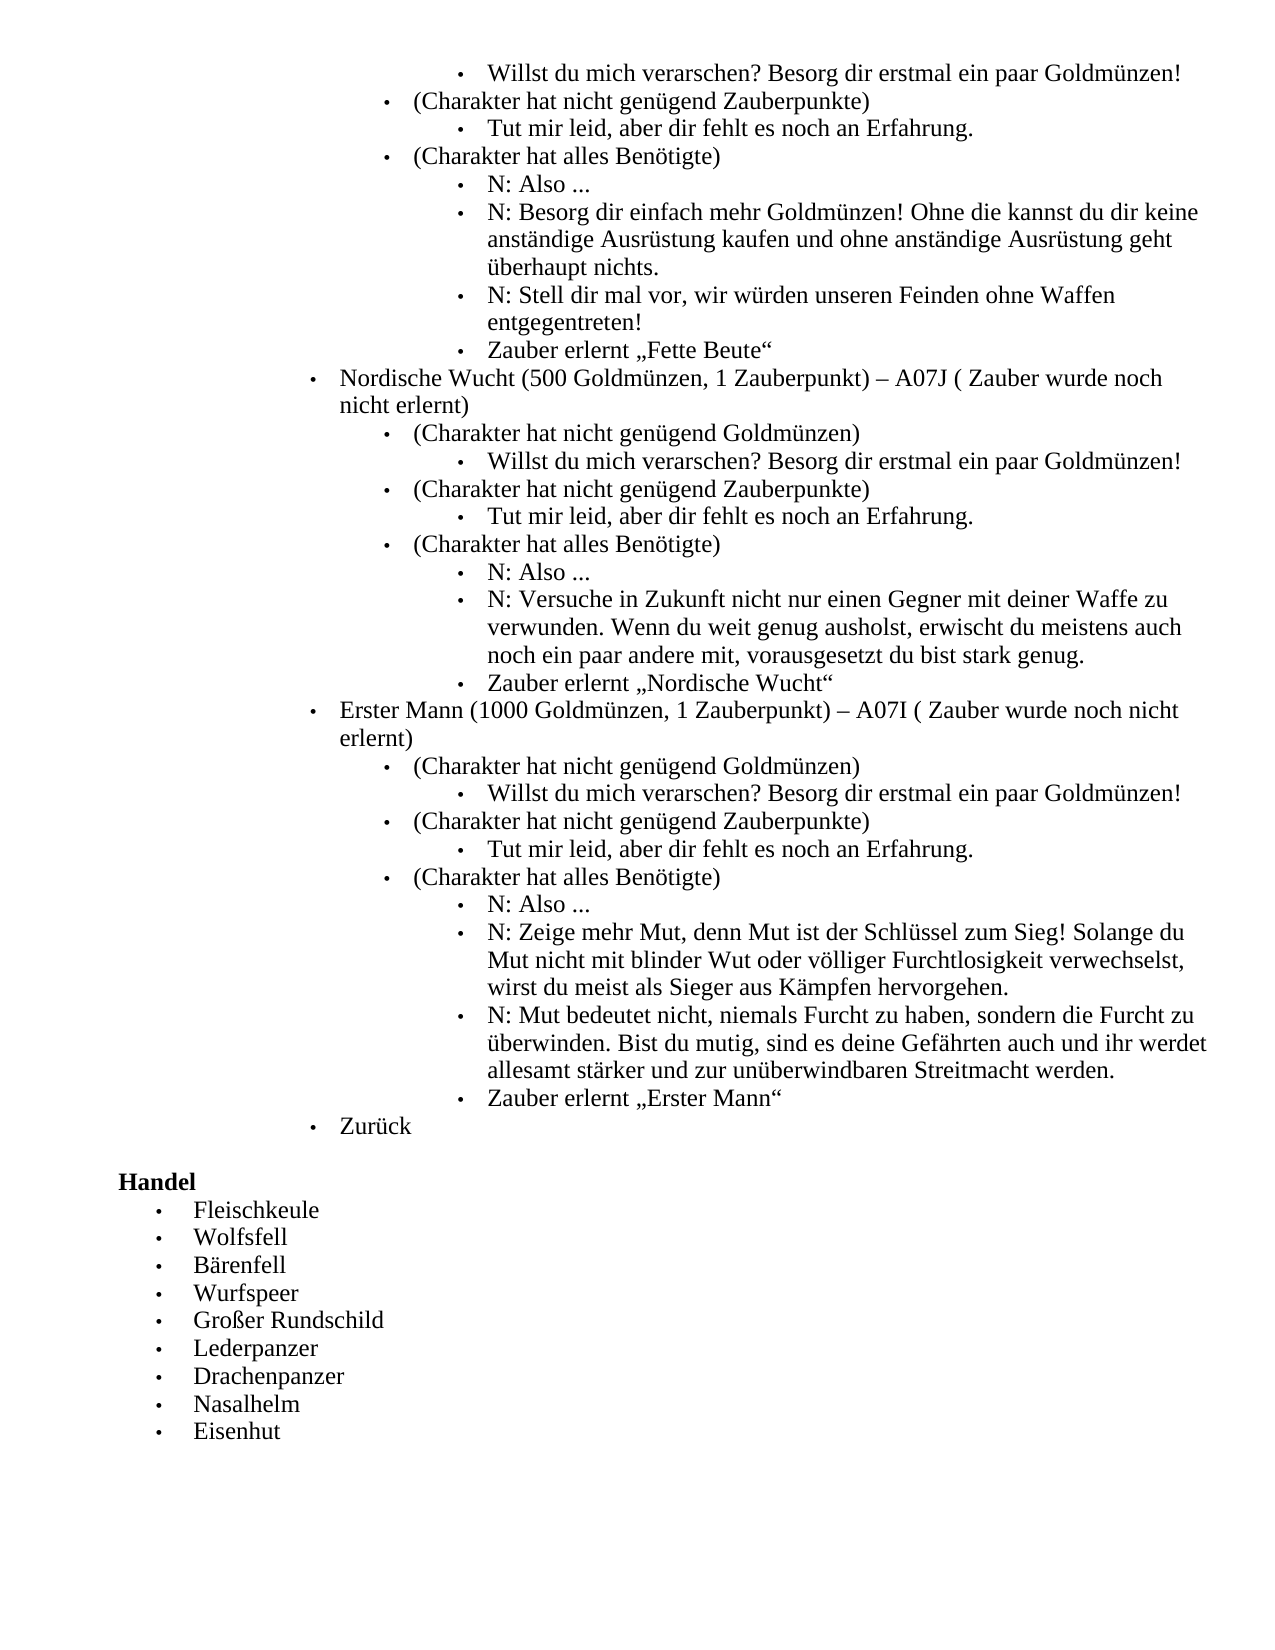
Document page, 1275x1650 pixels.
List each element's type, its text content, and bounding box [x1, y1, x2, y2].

list (Charakter hat nicht genügend Goldmünzen) [384, 752, 1216, 779]
list Zurück [310, 1112, 1216, 1140]
list (Charakter hat alles Benötigte) [384, 863, 1216, 890]
list N: Also ... [457, 558, 1216, 586]
list Zauber erlernt „Nordische Wucht“ [457, 669, 1216, 696]
list N: Stell dir mal vor, wir würden unseren Feinden ohne Waffen entgegentreten! [457, 281, 1216, 336]
list Tut mir leid, aber dir fehlt es noch an Erfahrung. [457, 835, 1216, 863]
list Fleischkeule [156, 1196, 1216, 1223]
list Willst du mich verarschen? Besorg dir erstmal ein paar Goldmünzen! [457, 59, 1216, 87]
list Erster Mann (1000 Goldmünzen, 1 Zauberpunkt) – A07I ( Zauber wurde noch nicht erlernt) [310, 696, 1216, 752]
list (Charakter hat nicht genügend Zauberpunkte) [384, 807, 1216, 835]
list Willst du mich verarschen? Besorg dir erstmal ein paar Goldmünzen! [457, 447, 1216, 475]
list N: Also ... [457, 890, 1216, 918]
list N: Also ... [457, 170, 1216, 198]
text Handel [118, 1168, 1216, 1196]
list N: Versuche in Zukunft nicht nur einen Gegner mit deiner Waffe zu verwunden. Wenn du weit genug ausholst, erwischt du meistens auch noch ein paar andere mit, vorausgesetzt du bist stark genug. [457, 586, 1216, 669]
list (Charakter hat nicht genügend Zauberpunkte) [384, 475, 1216, 502]
list (Charakter hat nicht genügend Goldmünzen) [384, 419, 1216, 447]
list N: Besorg dir einfach mehr Goldmünzen! Ohne die kannst du dir keine anständige Ausrüstung kaufen und ohne anständige Ausrüstung geht überhaupt nichts. [457, 198, 1216, 281]
list Zauber erlernt „Erster Mann“ [457, 1084, 1216, 1112]
list Eisenhut [156, 1417, 1216, 1445]
list Willst du mich verarschen? Besorg dir erstmal ein paar Goldmünzen! [457, 779, 1216, 807]
list Großer Rundschild [156, 1307, 1216, 1334]
list Lederpanzer [156, 1334, 1216, 1362]
list N: Mut bedeutet nicht, niemals Furcht zu haben, sondern die Furcht zu überwinden. Bist du mutig, sind es deine Gefährten auch und ihr werdet allesamt stärker und zur unüberwindbaren Streitmacht werden. [457, 1001, 1216, 1084]
list (Charakter hat alles Benötigte) [384, 530, 1216, 558]
list (Charakter hat nicht genügend Zauberpunkte) [384, 87, 1216, 114]
list N: Zeige mehr Mut, denn Mut ist der Schlüssel zum Sieg! Solange du Mut nicht mit blinder Wut oder völliger Furchtlosigkeit verwechselst, wirst du meist als Sieger aus Kämpfen hervorgehen. [457, 918, 1216, 1001]
list Nordische Wucht (500 Goldmünzen, 1 Zauberpunkt) – A07J ( Zauber wurde noch nicht erlernt) [310, 364, 1216, 419]
list Tut mir leid, aber dir fehlt es noch an Erfahrung. [457, 114, 1216, 142]
list Drachenpanzer [156, 1362, 1216, 1390]
list Wolfsfell [156, 1223, 1216, 1251]
list Tut mir leid, aber dir fehlt es noch an Erfahrung. [457, 502, 1216, 530]
list Zauber erlernt „Fette Beute“ [457, 336, 1216, 364]
list Nasalhelm [156, 1390, 1216, 1417]
list (Charakter hat alles Benötigte) [384, 142, 1216, 170]
list Wurfspeer [156, 1279, 1216, 1307]
list Bärenfell [156, 1251, 1216, 1279]
